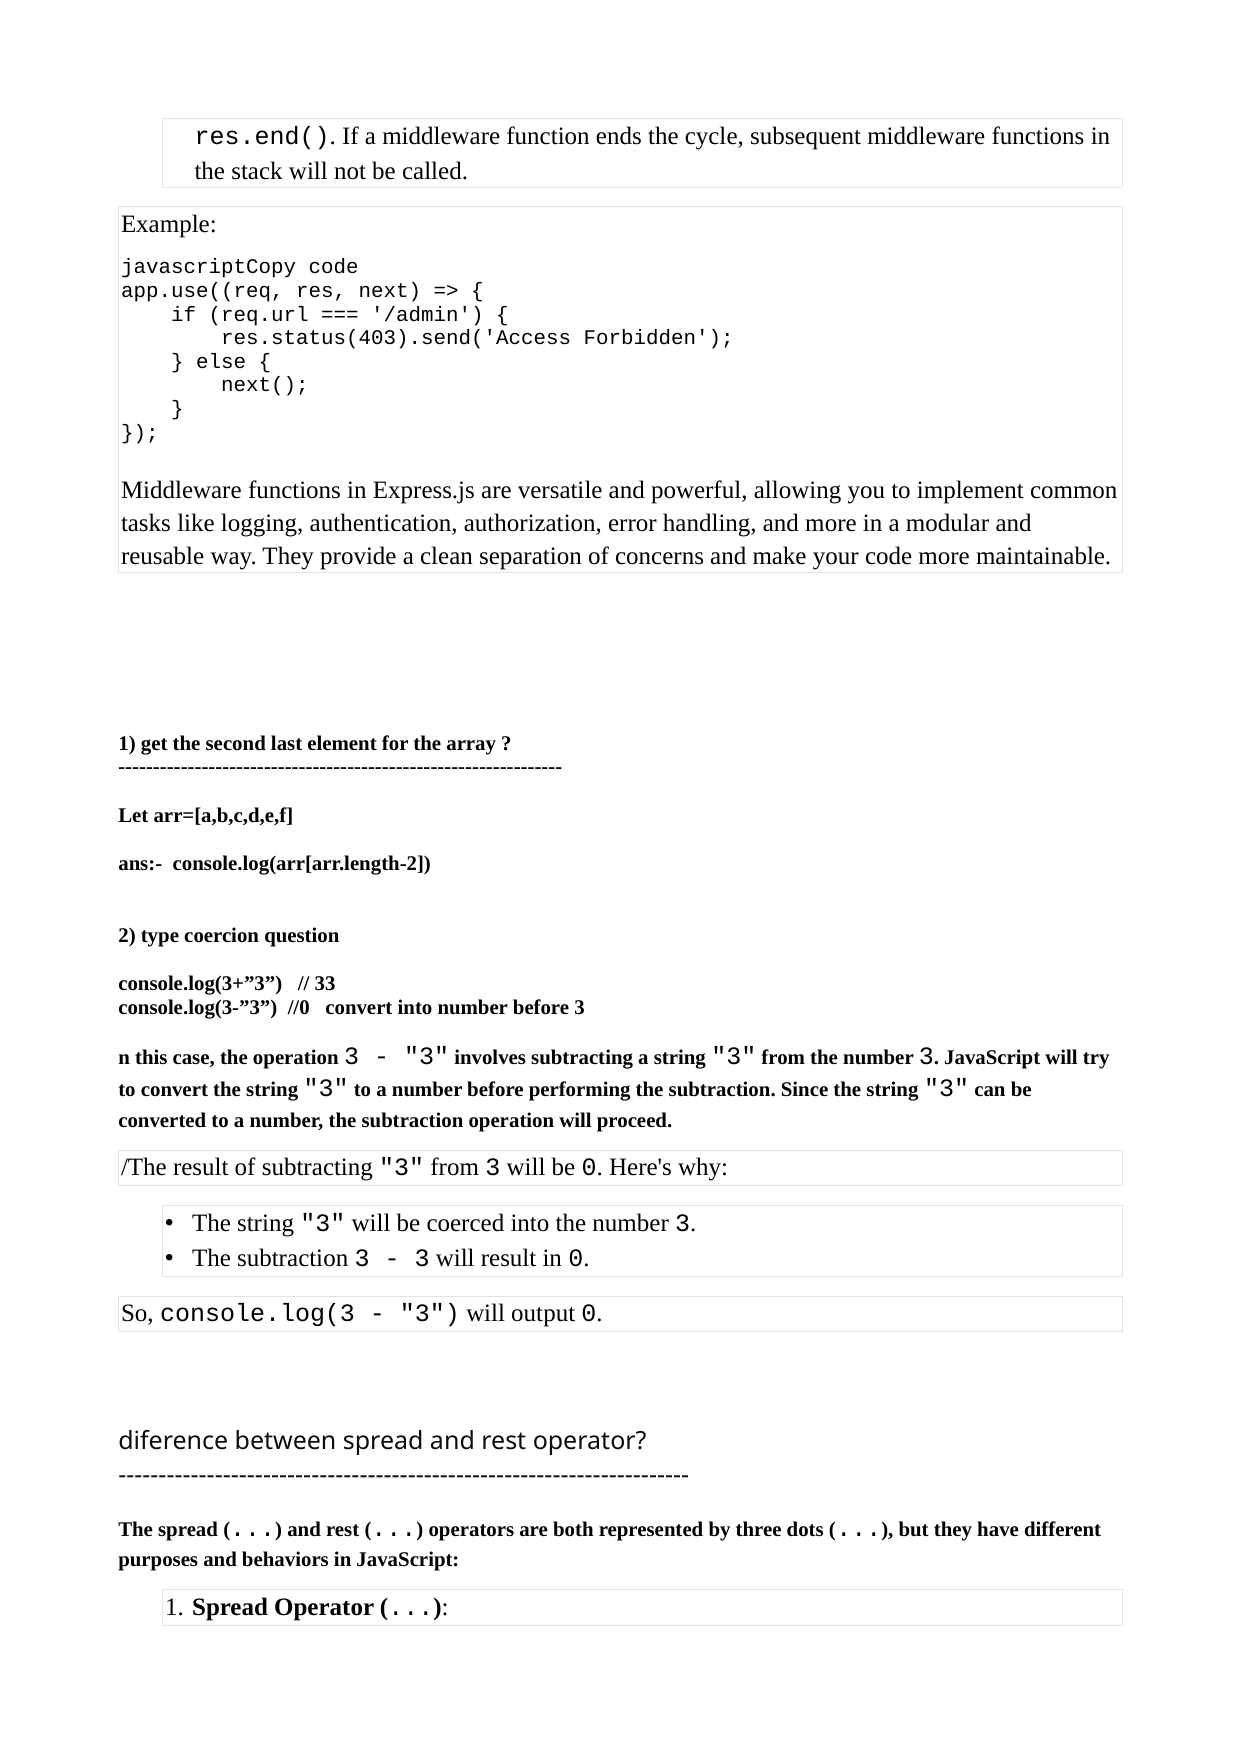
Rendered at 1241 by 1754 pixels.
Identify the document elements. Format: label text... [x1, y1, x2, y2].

text next(); [119, 372, 1122, 396]
text Middleware functions in Express.js are versatile and powerful, allowing you to implement common tasks like logging, authentication, authorization, error handling, and more in a modular and reusable way. They provide a clean separation of concerns and make your code more maintainable. [119, 472, 1122, 572]
text So, console.log(3 - "3") will output 0. [119, 1297, 1122, 1331]
text ----------------------------------------------------------------------- [118, 1457, 1122, 1491]
text The spread (...) and rest (...) operators are both represented by three dots (...), but they have different purposes and behaviors in JavaScript: [118, 1515, 1122, 1571]
text javascriptCopy code [119, 254, 1122, 277]
text n this case, the operation 3 - "3" involves subtracting a string "3" from the number 3. JavaScript will try to convert the string "3" to a number before performing the subtraction. Since the string "3" can be converted to a number, the subtraction operation will proceed. [118, 1043, 1122, 1132]
text } else { [119, 348, 1122, 372]
text Example: [119, 207, 1122, 237]
text /The result of subtracting "3" from 3 will be 0. Here's why: [119, 1151, 1122, 1185]
text Let arr=[a,b,c,d,e,f] [118, 803, 1122, 827]
text ans:- console.log(arr[arr.length-2]) [118, 851, 1122, 875]
text app.use((req, res, next) => { [119, 277, 1122, 301]
text res.status(403).send('Access Forbidden'); [119, 324, 1122, 348]
text console.log(3+”3”) // 33 [118, 971, 1122, 995]
list The subtraction 3 - 3 will result in 0. [163, 1240, 1122, 1276]
list res.end(). If a middleware function ends the cycle, subsequent middleware functions in the stack will not be called. [163, 119, 1122, 187]
text }); [119, 419, 1122, 445]
text } [119, 396, 1122, 419]
text console.log(3-”3”) //0 convert into number before 3 [118, 995, 1122, 1019]
list The string "3" will be coerced into the number 3. [163, 1206, 1122, 1238]
text ---------------------------------------------------------------- [118, 754, 1122, 778]
text diference between spread and rest operator? [118, 1423, 1122, 1457]
list Spread Operator (...): [163, 1590, 1122, 1625]
text 1) get the second last element for the array ? [118, 730, 1122, 754]
text 2) type coercion question [118, 923, 1122, 947]
text if (req.url === '/admin') { [119, 301, 1122, 324]
